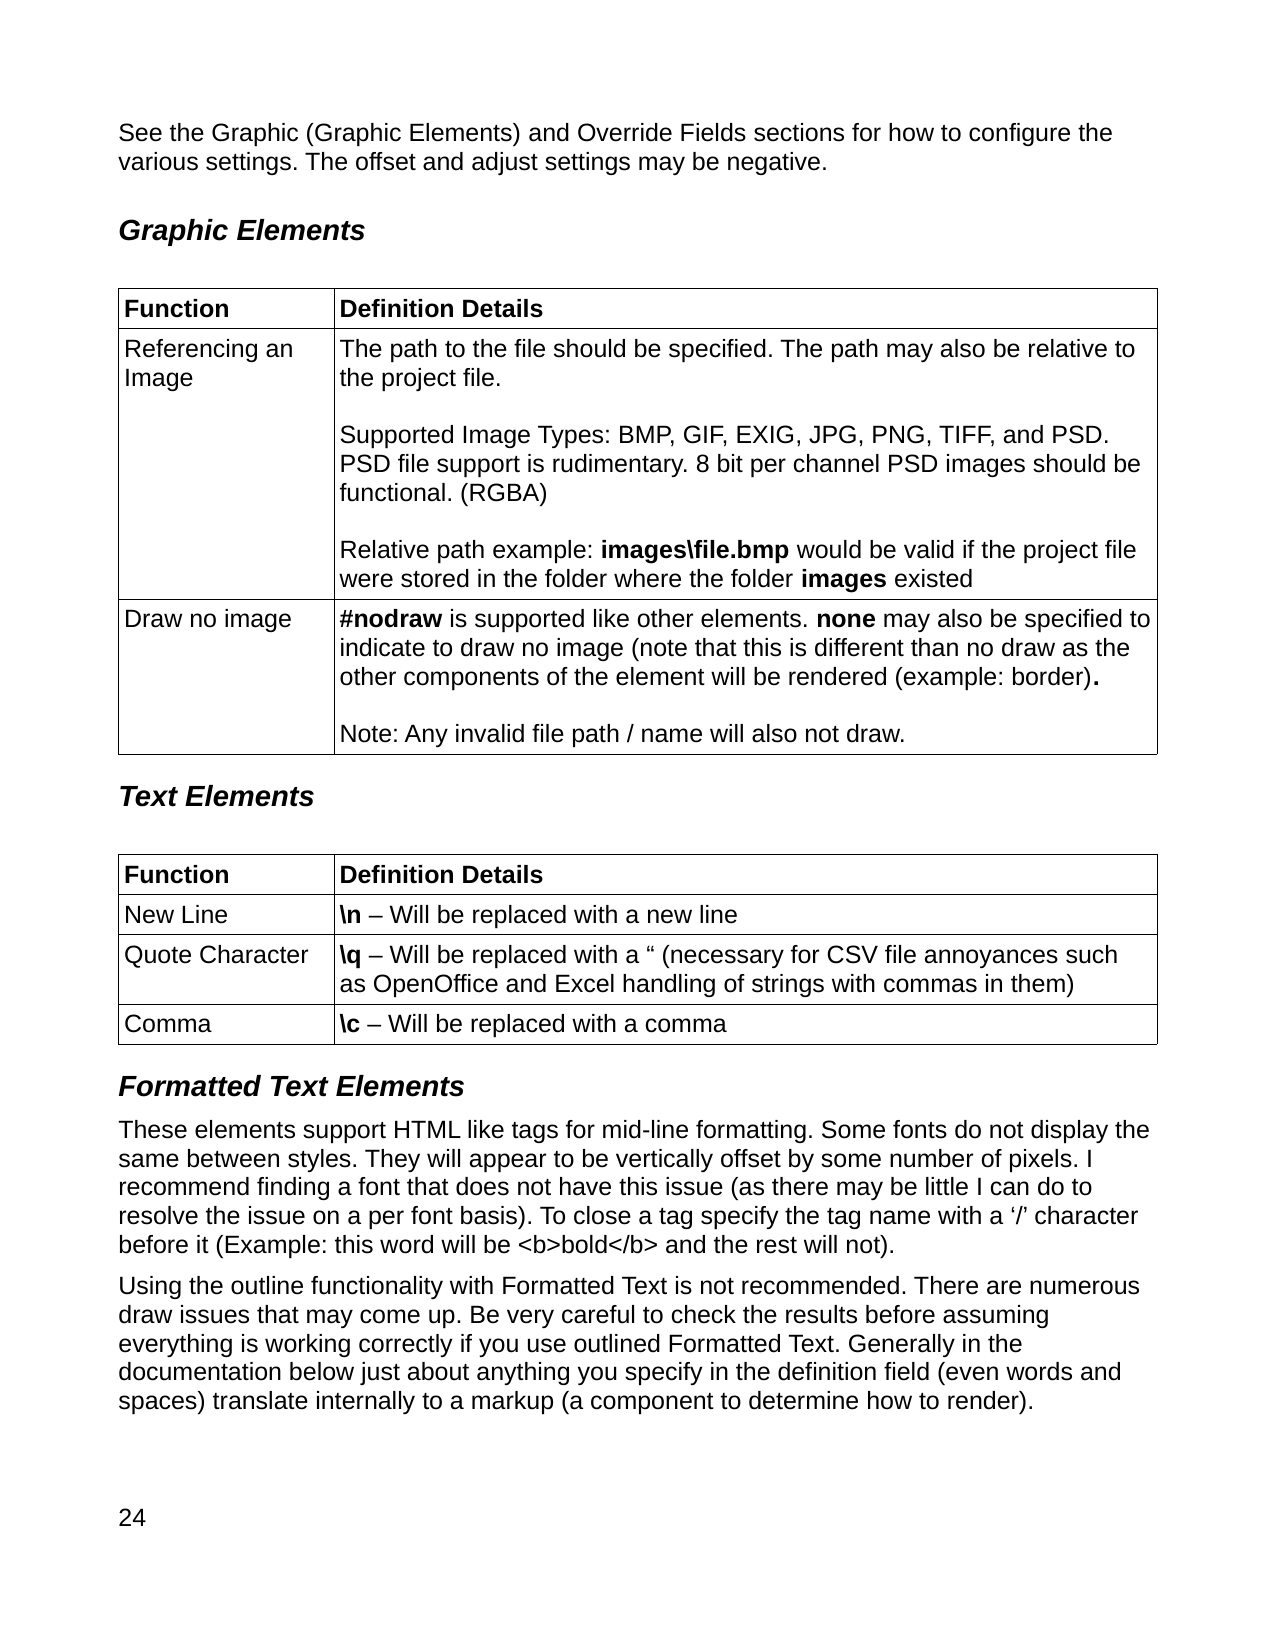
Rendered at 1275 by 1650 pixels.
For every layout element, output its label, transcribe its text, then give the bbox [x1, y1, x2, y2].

table_cell Comma [119, 1005, 334, 1044]
table_cell #nodraw is supported like other elements. none may also be specified to indicate to draw no image (note that this is different than no draw as the other components of the element will be rendered (example: border). Note: Any invalid file path / name will also not draw. [335, 600, 1157, 754]
subtitle Graphic Elements [118, 213, 1157, 247]
subtitle Text Elements [118, 779, 1157, 812]
table_cell Quote Character [119, 935, 334, 1003]
text These elements support HTML like tags for mid-line formatting. Some fonts do not display the same between styles. They will appear to be vertically offset by some number of pixels. I recommend finding a font that does not have this issue (as there may be little I can do to resolve the issue on a per font basis). To close a tag specify the tag name with a ‘/’ character before it (Example: this word will be <b>bold</b> and the rest will not). [118, 1115, 1157, 1259]
table_header Function [119, 289, 334, 328]
table_cell The path to the file should be specified. The path may also be relative to the project file. Supported Image Types: BMP, GIF, EXIG, JPG, PNG, TIFF, and PSD. PSD file support is rudimentary. 8 bit per channel PSD images should be functional. (RGBA) Relative path example: images\file.bmp would be valid if the project file were stored in the folder where the folder images existed [335, 329, 1157, 598]
table_header Function [119, 855, 334, 894]
table_cell \q – Will be replaced with a “ (necessary for CSV file annoyances such as OpenOffice and Excel handling of strings with commas in them) [335, 935, 1157, 1003]
table_cell New Line [119, 895, 334, 934]
subtitle Formatted Text Elements [118, 1069, 1157, 1102]
table_cell \c – Will be replaced with a comma [335, 1005, 1157, 1044]
table_cell Draw no image [119, 600, 334, 754]
table_cell \n – Will be replaced with a new line [335, 895, 1157, 934]
table_header Definition Details [335, 855, 1157, 894]
text Using the outline functionality with Formatted Text is not recommended. There are numerous draw issues that may come up. Be very careful to check the results before assuming everything is working correctly if you use outlined Formatted Text. Generally in the documentation below just about anything you specify in the definition field (even words and spaces) translate internally to a markup (a component to determine how to render). [118, 1271, 1157, 1415]
table_cell Referencing an Image [119, 329, 334, 598]
text See the Graphic (Graphic Elements) and Override Fields sections for how to configure the various settings. The offset and adjust settings may be negative. [118, 118, 1157, 176]
table_header Definition Details [335, 289, 1157, 328]
